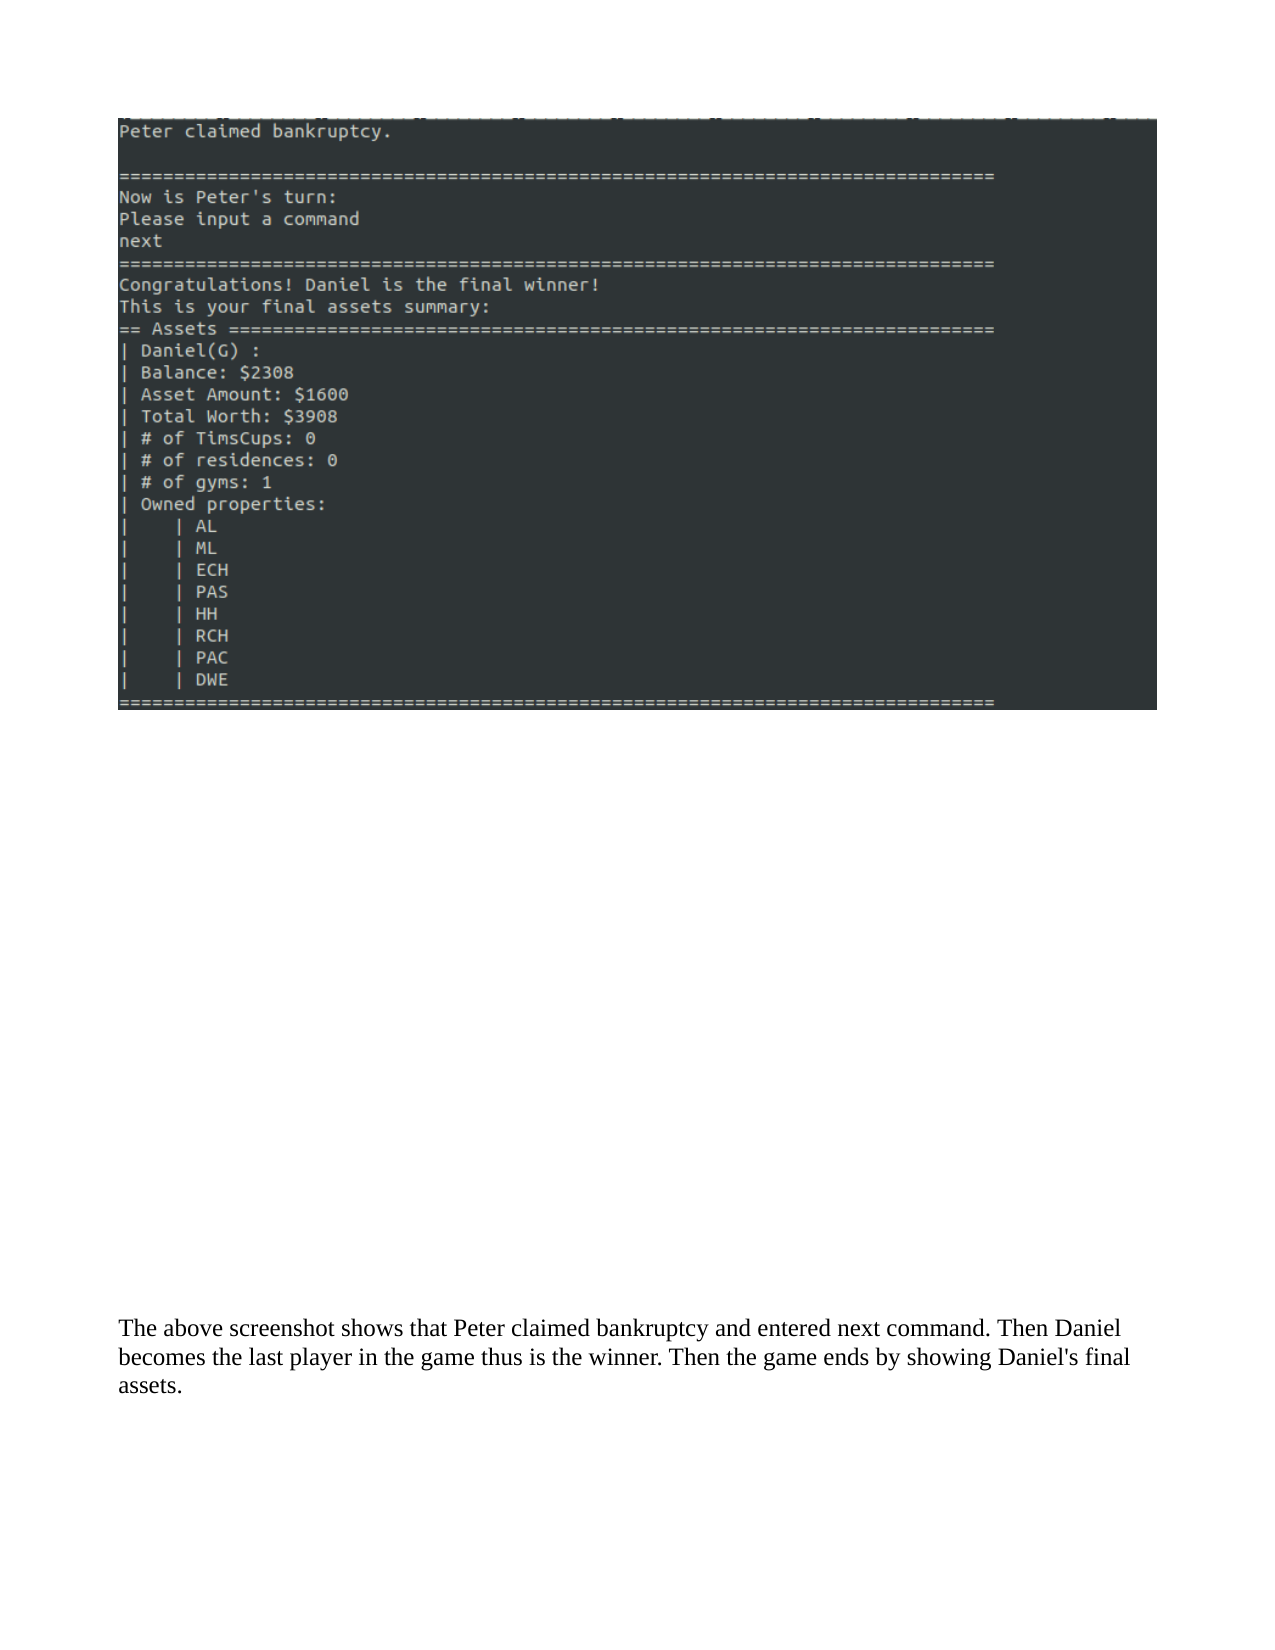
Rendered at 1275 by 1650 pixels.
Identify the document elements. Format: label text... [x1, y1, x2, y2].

text The above screenshot shows that Peter claimed bankruptcy and entered next command. Then Daniel becomes the last player in the game thus is the winner. Then the game ends by showing Daniel's final assets. [118, 1313, 1157, 1399]
picture [118, 118, 1157, 710]
